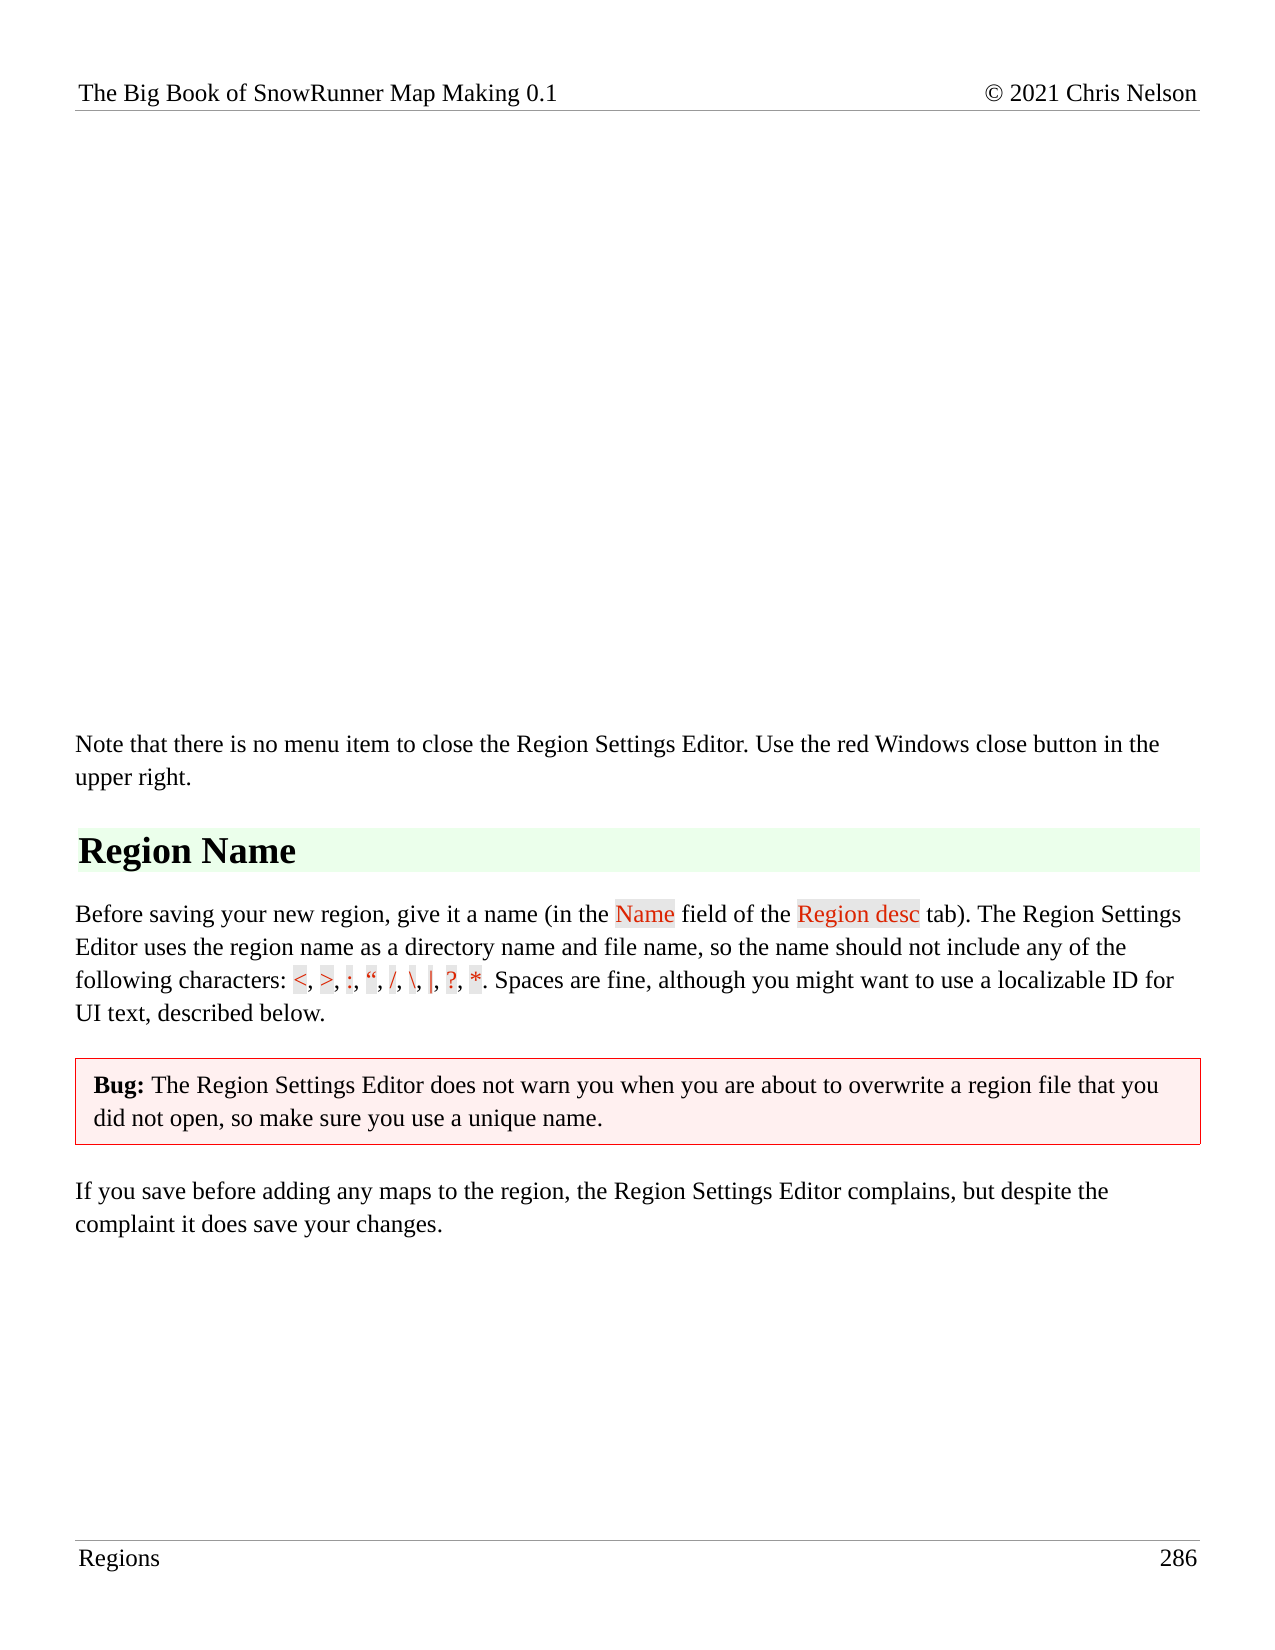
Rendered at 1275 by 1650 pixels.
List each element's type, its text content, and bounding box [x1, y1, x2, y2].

text Note that there is no menu item to close the Region Settings Editor. Use the red Windows close button in the upper right. [75, 729, 1200, 791]
text Before saving your new region, give it a name (in the Name field of the Region desc tab). The Region Settings Editor uses the region name as a directory name and file name, so the name should not include any of the following characters: <, >, :, “, /, \, |, ?, *. Spaces are fine, although you might want to use a localizable ID for UI text, described below. [75, 899, 1200, 1027]
text If you save before adding any maps to the region, the Region Settings Editor complains, but despite the complaint it does save your changes. [75, 1176, 1200, 1237]
subtitle Region Name [78, 828, 1200, 872]
list The Region Settings Editor does not warn you when you are about to overwrite a region file that you did not open, so make sure you use a unique name. [76, 1059, 1200, 1144]
